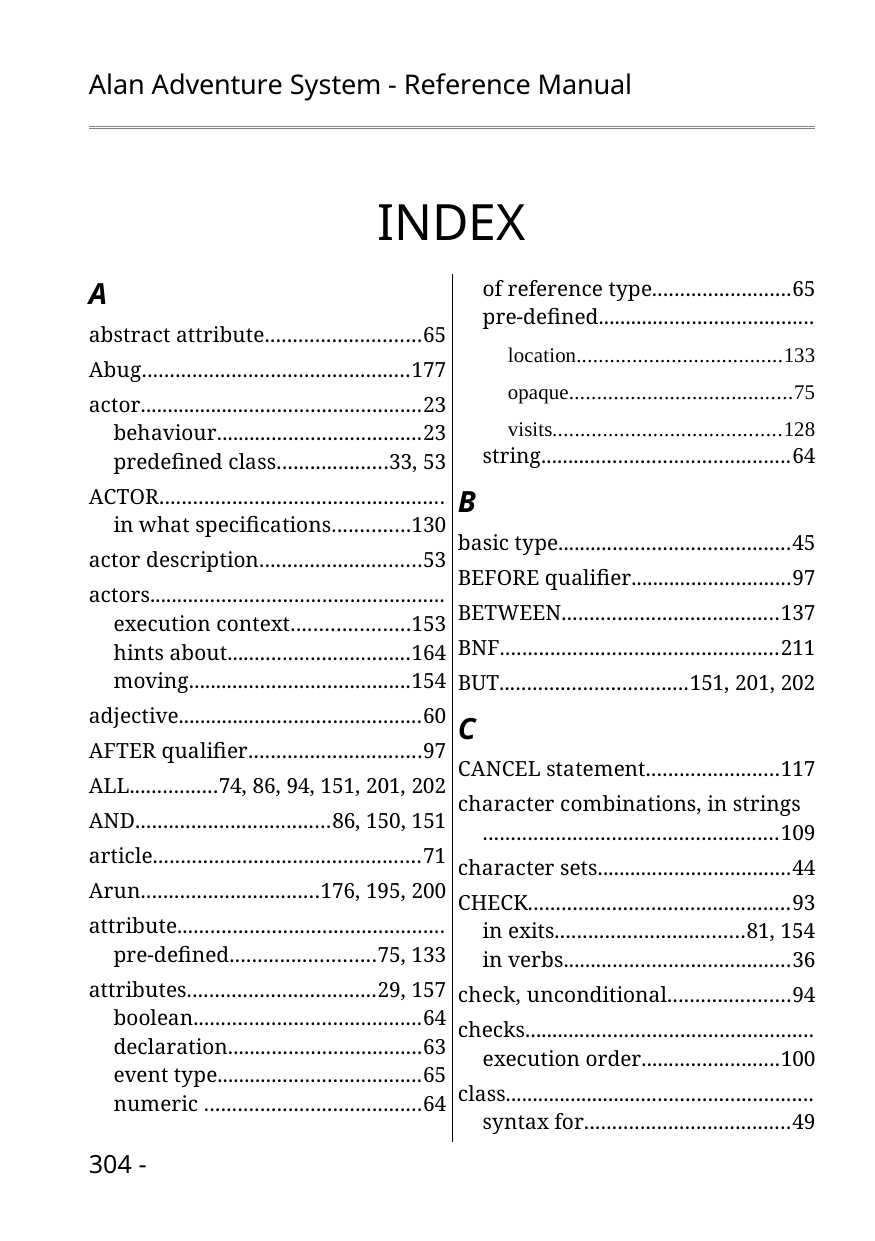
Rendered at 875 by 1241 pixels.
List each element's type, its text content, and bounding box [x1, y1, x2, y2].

text of reference type 65 [482, 274, 815, 302]
text string 64 [482, 441, 815, 469]
text Arun 176, 195, 200 [88, 876, 446, 904]
text in what specifications 130 [113, 510, 446, 539]
text BETWEEN 137 [458, 597, 815, 626]
text AND 86, 150, 151 [88, 806, 446, 834]
text hints about 164 [113, 637, 446, 666]
text syntax for 49 [482, 1107, 815, 1136]
text check, unconditional 94 [458, 980, 815, 1008]
text predefined class 33, 53 [113, 447, 446, 475]
text ALL 74, 86, 94, 151, 201, 202 [88, 771, 446, 799]
text character sets 44 [458, 853, 815, 881]
text checks [458, 1015, 815, 1043]
text opaque 75 [508, 380, 815, 404]
text moving 154 [113, 666, 446, 694]
text attribute [88, 911, 446, 939]
text actor 23 [88, 390, 446, 418]
text adjective 60 [88, 701, 446, 729]
text declaration 63 [113, 1032, 446, 1060]
text actor description 53 [88, 545, 446, 574]
text BNF 211 [458, 632, 815, 661]
text Abug 177 [88, 355, 446, 383]
text CANCEL statement 117 [458, 754, 815, 783]
text character combinations, in strings 109 [458, 789, 815, 846]
text execution context 153 [113, 609, 446, 637]
text pre-defined 75, 133 [113, 939, 446, 968]
text in exits 81, 154 [482, 916, 815, 945]
text BEFORE qualifier 97 [458, 562, 815, 591]
text BUT 151, 201, 202 [458, 667, 815, 696]
text execution order 100 [482, 1043, 815, 1072]
text behaviour 23 [113, 418, 446, 447]
text class [458, 1078, 815, 1107]
text article 71 [88, 841, 446, 869]
text ACTOR [88, 482, 446, 510]
text abstract attribute 65 [88, 320, 446, 348]
text AFTER qualifier 97 [88, 736, 446, 764]
text basic type 45 [458, 527, 815, 556]
text A [88, 274, 446, 313]
text event type 65 [113, 1060, 446, 1089]
text INDEX [88, 187, 815, 255]
text attributes 29, 157 [88, 974, 446, 1003]
text boolean 64 [113, 1003, 446, 1032]
text B [458, 481, 815, 521]
text CHECK 93 [458, 888, 815, 916]
text visits 128 [508, 416, 815, 441]
text numeric 64 [113, 1089, 446, 1117]
text actors [88, 580, 446, 609]
text in verbs 36 [482, 945, 815, 973]
text C [458, 708, 815, 748]
text location 133 [508, 343, 815, 367]
text pre-defined [482, 302, 815, 331]
